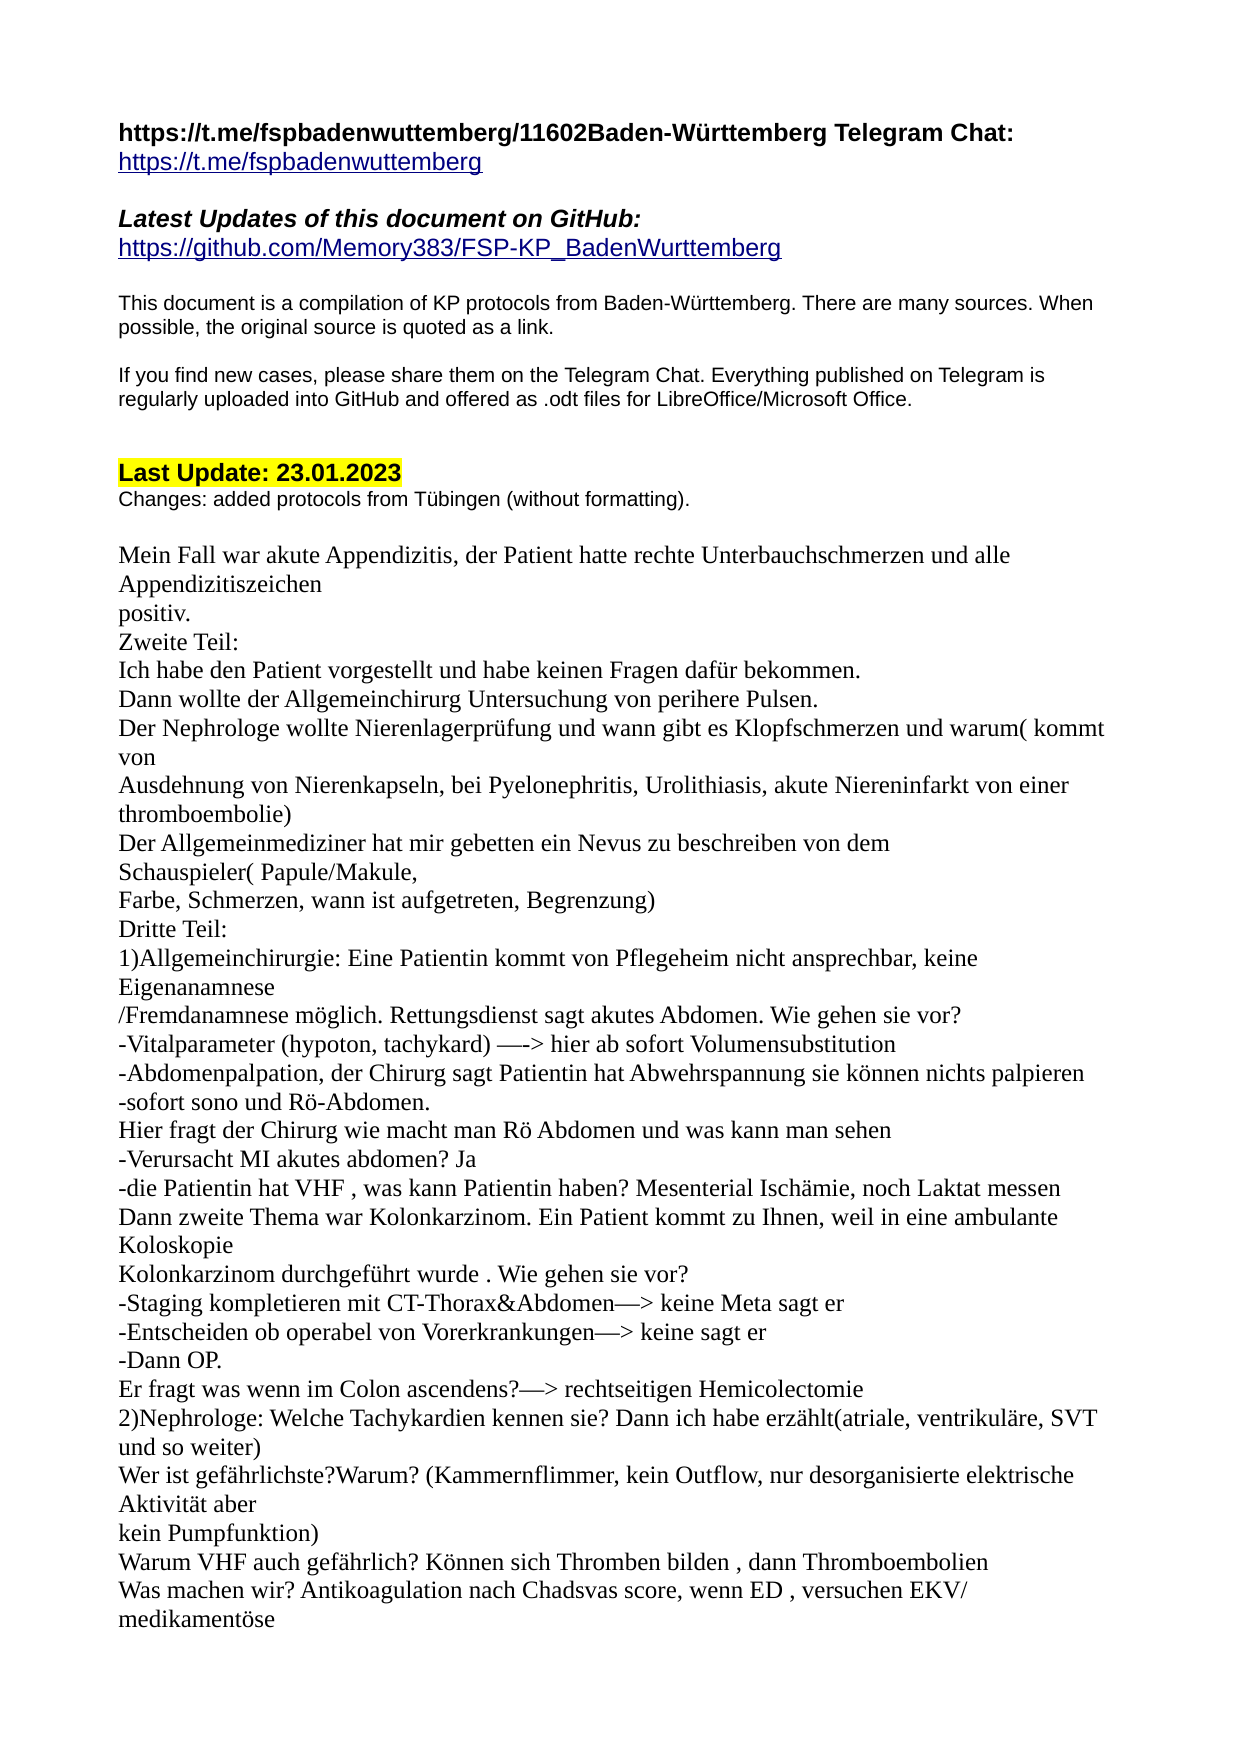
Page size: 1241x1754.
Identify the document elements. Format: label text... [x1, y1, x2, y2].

text -Staging kompletieren mit CT-Thorax&Abdomen—> keine Meta sagt er [118, 1288, 1122, 1317]
text -Dann OP. [118, 1346, 1122, 1374]
text Ich habe den Patient vorgestellt und habe keinen Fragen dafür bekommen. [118, 656, 1122, 684]
text Er fragt was wenn im Colon ascendens?—> rechtseitigen Hemicolectomie [118, 1374, 1122, 1403]
text Kolonkarzinom durchgeführt wurde . Wie gehen sie vor? [118, 1259, 1122, 1288]
text -sofort sono und Rö-Abdomen. [118, 1087, 1122, 1116]
text 2)Nephrologe: Welche Tachykardien kennen sie? Dann ich habe erzählt(atriale, ventrikuläre, SVT und so weiter) [118, 1403, 1122, 1461]
text Warum VHF auch gefährlich? Können sich Thromben bilden , dann Thromboembolien [118, 1547, 1122, 1576]
text -Verursacht MI akutes abdomen? Ja [118, 1144, 1122, 1173]
text Ausdehnung von Nierenkapseln, bei Pyelonephritis, Urolithiasis, akute Niereninfarkt von einer thromboembolie) [118, 771, 1122, 828]
text -Vitalparameter (hypoton, tachykard) —-> hier ab sofort Volumensubstitution [118, 1029, 1122, 1058]
text /Fremdanamnese möglich. Rettungsdienst sagt akutes Abdomen. Wie gehen sie vor? [118, 1001, 1122, 1029]
text kein Pumpfunktion) [118, 1518, 1122, 1547]
text Dann wollte der Allgemeinchirurg Untersuchung von perihere Pulsen. [118, 684, 1122, 713]
text Farbe, Schmerzen, wann ist aufgetreten, Begrenzung) [118, 886, 1122, 914]
text Dritte Teil: [118, 914, 1122, 943]
text -die Patientin hat VHF , was kann Patientin haben? Mesenterial Ischämie, noch Laktat messen [118, 1173, 1122, 1202]
text Dann zweite Thema war Kolonkarzinom. Ein Patient kommt zu Ihnen, weil in eine ambulante Koloskopie [118, 1202, 1122, 1259]
text Der Allgemeinmediziner hat mir gebetten ein Nevus zu beschreiben von dem Schauspieler( Papule/Makule, [118, 828, 1122, 886]
text Hier fragt der Chirurg wie macht man Rö Abdomen und was kann man sehen [118, 1116, 1122, 1144]
text positiv. [118, 598, 1122, 627]
text Der Nephrologe wollte Nierenlagerprüfung und wann gibt es Klopfschmerzen und warum( kommt von [118, 713, 1122, 771]
text Was machen wir? Antikoagulation nach Chadsvas score, wenn ED , versuchen EKV/ medikamentöse [118, 1576, 1122, 1633]
text 1)Allgemeinchirurgie: Eine Patientin kommt von Pflegeheim nicht ansprechbar, keine Eigenanamnese [118, 943, 1122, 1001]
text Zweite Teil: [118, 627, 1122, 656]
text Wer ist gefährlichste?Warum? (Kammernflimmer, kein Outflow, nur desorganisierte elektrische Aktivität aber [118, 1461, 1122, 1518]
text Mein Fall war akute Appendizitis, der Patient hatte rechte Unterbauchschmerzen und alle Appendizitiszeichen [118, 541, 1122, 598]
text -Abdomenpalpation, der Chirurg sagt Patientin hat Abwehrspannung sie können nichts palpieren [118, 1058, 1122, 1087]
text -Entscheiden ob operabel von Vorerkrankungen—> keine sagt er [118, 1317, 1122, 1346]
